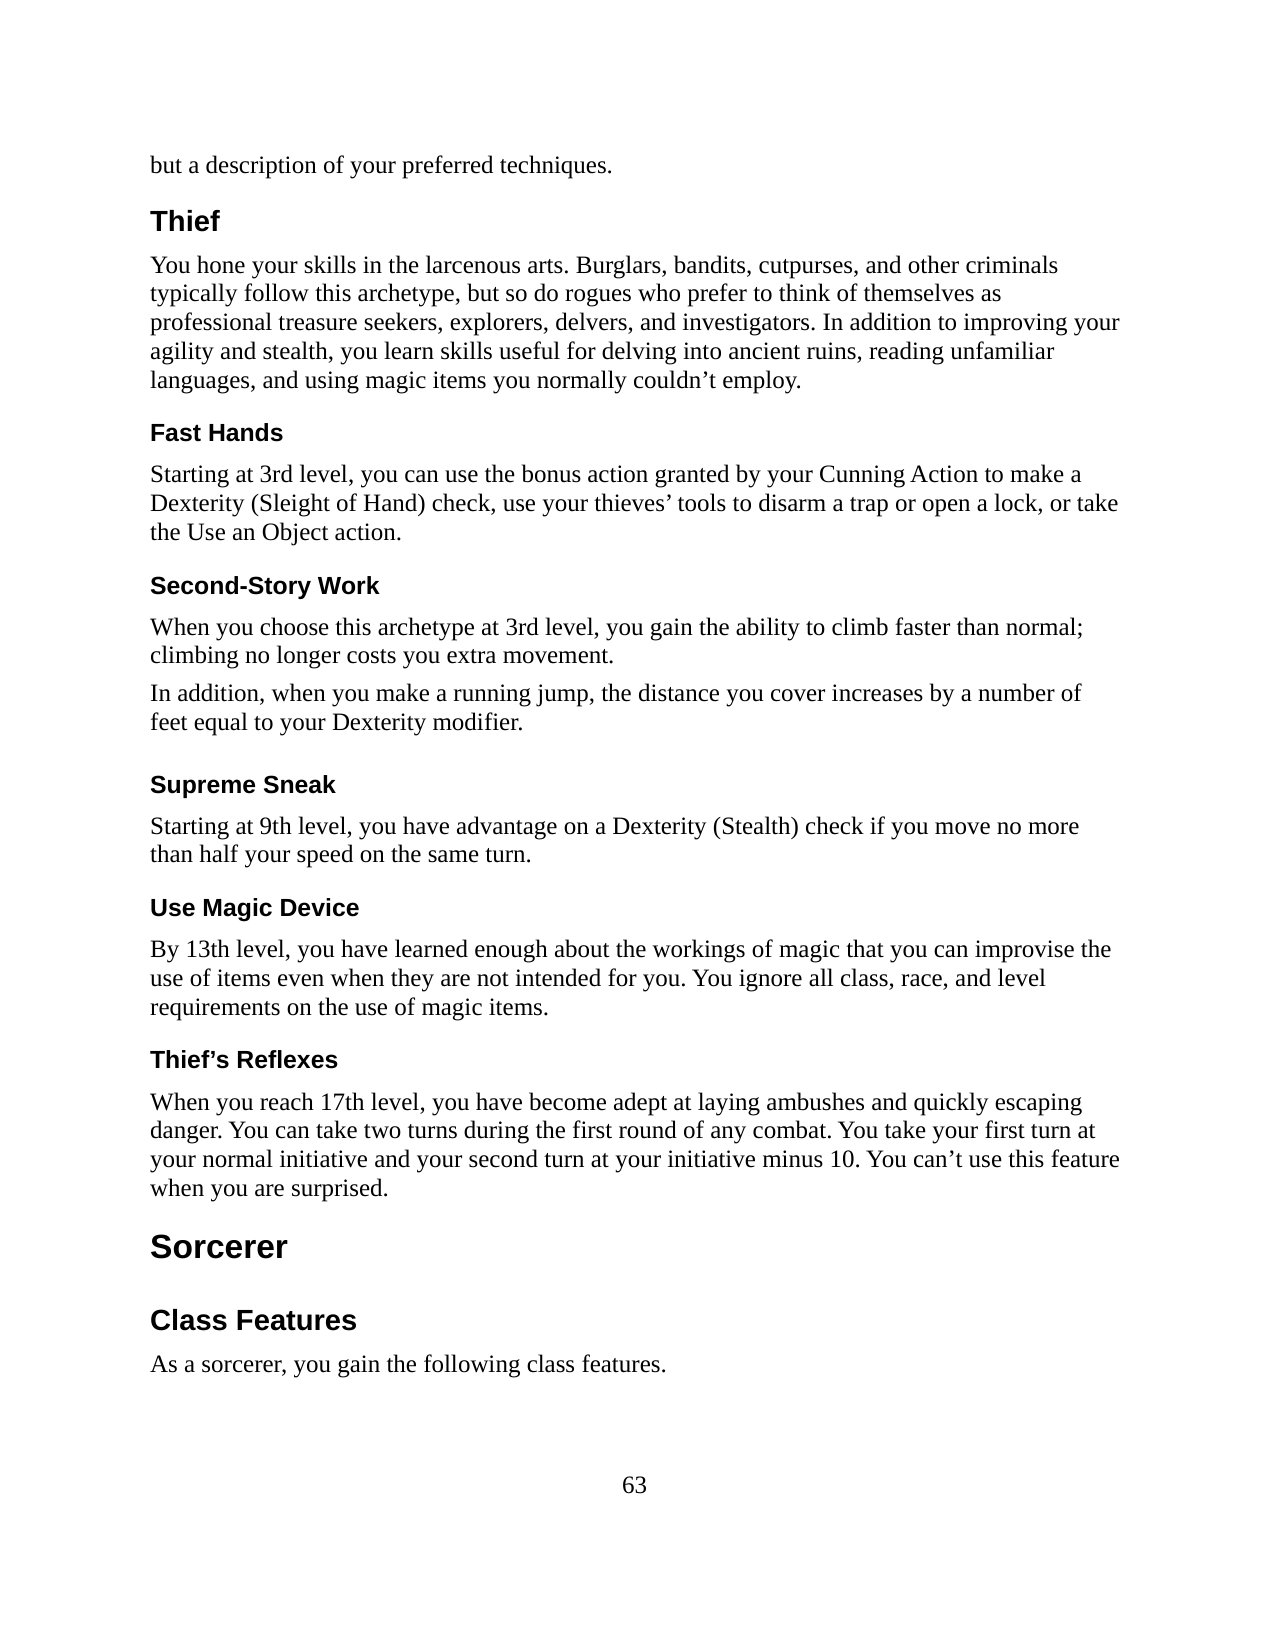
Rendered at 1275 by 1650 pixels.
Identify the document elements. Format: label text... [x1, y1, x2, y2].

text When you choose this archetype at 3rd level, you gain the ability to climb faster than normal; climbing no longer costs you extra movement. [150, 612, 1125, 669]
subtitle Use Magic Device [150, 893, 1125, 922]
text When you reach 17th level, you have become adept at laying ambushes and quickly escaping danger. You can take two turns during the first round of any combat. You take your first turn at your normal initiative and your second turn at your initiative minus 10. You can’t use this feature when you are surprised. [150, 1087, 1125, 1202]
text You hone your skills in the larcenous arts. Burglars, bandits, cutpurses, and other criminals typically follow this archetype, but so do rogues who prefer to think of themselves as professional treasure seekers, explorers, delvers, and investigators. In addition to improving your agility and stealth, you learn skills useful for delving into ancient ruins, reading unfamiliar languages, and using magic items you normally couldn’t employ. [150, 250, 1125, 393]
text By 13th level, you have learned enough about the workings of magic that you can improvise the use of items even when they are not intended for you. You ignore all class, race, and level requirements on the use of magic items. [150, 934, 1125, 1021]
text but a description of your preferred techniques. [150, 150, 1125, 179]
subtitle Supreme Sneak [150, 770, 1125, 798]
subtitle Thief [150, 204, 1125, 237]
text In addition, when you make a running jump, the distance you cover increases by a number of feet equal to your Dexterity modifier. [150, 678, 1125, 736]
subtitle Class Features [150, 1303, 1125, 1336]
text As a sorcerer, you gain the following class features. [150, 1349, 1125, 1378]
text Starting at 9th level, you have advantage on a Dexterity (Stealth) check if you move no more than half your speed on the same turn. [150, 811, 1125, 868]
text Starting at 3rd level, you can use the bonus action granted by your Cunning Action to make a Dexterity (Sleight of Hand) check, use your thieves’ tools to disarm a trap or open a lock, or take the Use an Object action. [150, 459, 1125, 546]
subtitle Fast Hands [150, 418, 1125, 447]
subtitle Thief’s Reflexes [150, 1046, 1125, 1074]
subtitle Sorcerer [150, 1227, 1125, 1265]
subtitle Second-Story Work [150, 571, 1125, 599]
